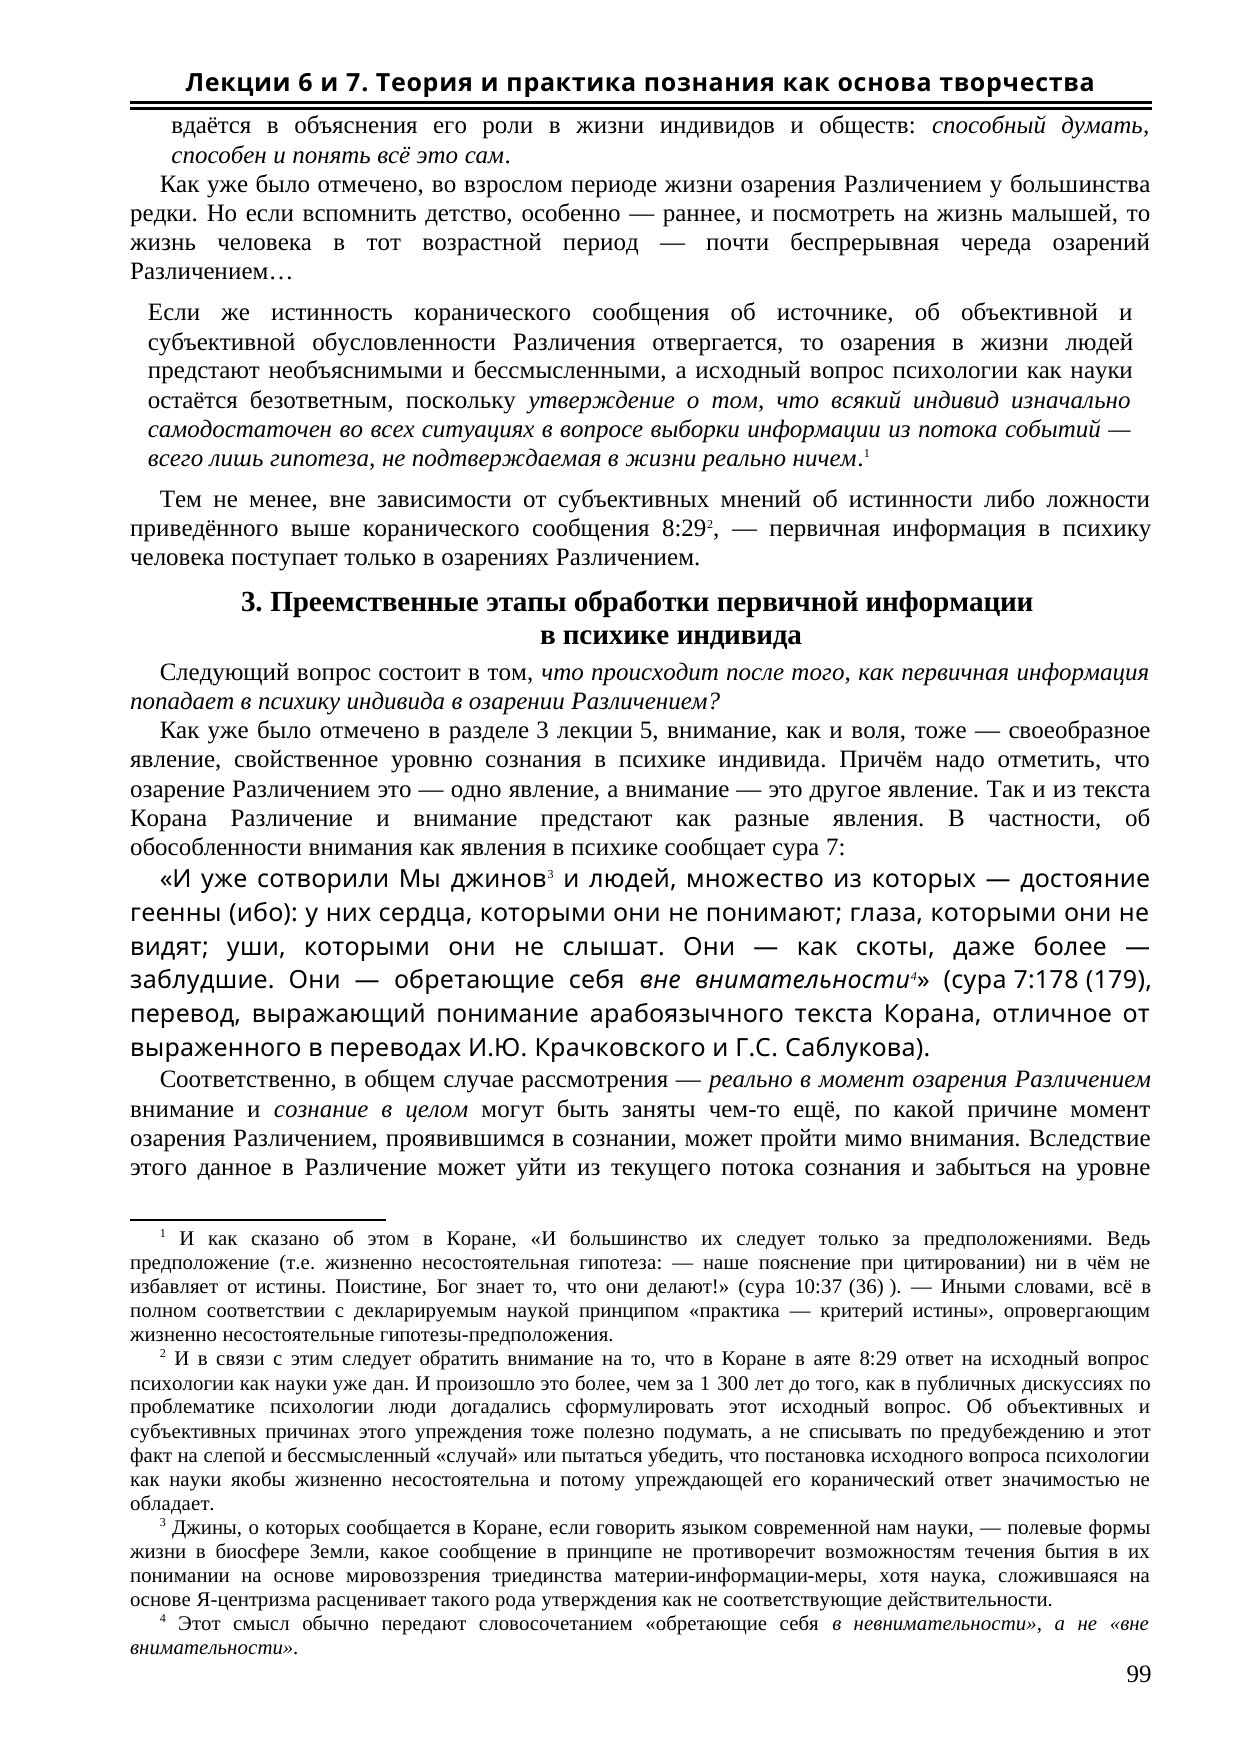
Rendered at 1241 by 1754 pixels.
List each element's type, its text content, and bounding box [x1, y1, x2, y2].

text Джины, о которых сообщается в Коране, если говорить языком современной нам науки, — полевые формы жизни в биосфере Земли, какое сообщение в принципе не противоречит возможностям течения бытия в их понимании на основе мировоззрения триединства материи-информации-меры, хотя наука, сложившаяся на основе Я-центризма расценивает такого рода утверждения как не соответствующие действительности. [130, 1515, 1152, 1611]
text «И уже сотворили Мы джинов и людей, множество из которых — достояние геенны (ибо): у них сердца, которыми они не понимают; глаза, которыми они не видят; уши, которыми они не слышат. Они — как скоты, даже более — заблудшие. Они — обретающие себя вне внимательности» (сура 7:178 (179), перевод, выражающий понимание арабоязычного текста Корана, отличное от выраженного в переводах И.Ю. Крачковского и Г.С. Саблукова). [130, 861, 1152, 1064]
list вдаётся в объяснения его роли в жизни индивидов и обществ: способный думать, способен и понять всё это сам. [148, 110, 1152, 168]
text Соответственно, в общем случае рассмотрения — реально в момент озарения Различением внимание и сознание в целом могут быть заняты чем-то ещё, по какой причине момент озарения Различением, проявившимся в сознании, может пройти мимо внимания. Вследствие этого данное в Различение может уйти из текущего потока сознания и забыться на уровне [130, 1064, 1152, 1181]
text Этот смысл обычно передают словосочетанием «обретающие себя в невнимательности», а не «вне внимательности». [130, 1611, 1152, 1659]
text Следующий вопрос состоит в том, что происходит после того, как первичная информация попадает в психику индивида в озарении Различением? [130, 657, 1152, 715]
text Как уже было отмечено, во взрослом периоде жизни озарения Различением у большинства редки. Но если вспомнить детство, особенно — раннее, и посмотреть на жизнь малышей, то жизнь человека в тот возрастной период — почти беспрерывная череда озарений Различением… [130, 168, 1152, 285]
text И в связи с этим следует обратить внимание на то, что в Коране в аяте 8:29 ответ на исходный вопрос психологии как науки уже дан. И произошло это более, чем за 1 300 лет до того, как в публичных дискуссиях по проблематике психологии люди догадались сформулировать этот исходный вопрос. Об объективных и субъективных причинах этого упреждения тоже полезно подумать, а не списывать по предубеждению и этот факт на слепой и бессмысленный «случай» или пытаться убедить, что постановка исходного вопроса психологии как науки якобы жизненно несостоятельна и потому упреждающей его коранический ответ значимостью не обладает. [130, 1346, 1152, 1515]
text Если же истинность коранического сообщения об источнике, об объективной и субъективной обусловленности Различения отвергается, то озарения в жизни людей предстают необъяснимыми и бессмысленными, а исходный вопрос психологии как науки остаётся безответным, поскольку утверждение о том, что всякий индивид изначально самодостаточен во всех ситуациях в вопросе выборки информации из потока событий — всего лишь гипотеза, не подтверждаемая в жизни реально ничем. [148, 297, 1134, 472]
subtitle 3. Преемственные этапы обработки первичной информации в психике индивида [130, 584, 1152, 651]
text Тем не менее, вне зависимости от субъективных мнений об истинности либо ложности приведённого выше коранического сообщения 8:29, — первичная информация в психику человека поступает только в озарениях Различением. [130, 484, 1152, 571]
text И как сказано об этом в Коране, «И большинство их следует только за предположениями. Ведь предположение (т.е. жизненно несостоятельная гипотеза: — наше пояснение при цитировании) ни в чём не избавляет от истины. Поистине, Бог знает то, что они делают!» (сура 10:37 (36) ). — Иными словами, всё в полном соответствии с декларируемым наукой принципом «практика — критерий истины», опровергающим жизненно несостоятельные гипотезы-предположения. [130, 1226, 1152, 1346]
text Как уже было отмечено в разделе 3 лекции 5, внимание, как и воля, тоже — своеобразное явление, свойственное уровню сознания в психике индивида. Причём надо отметить, что озарение Различением это — одно явление, а внимание — это другое явление. Так и из текста Корана Различение и внимание предстают как разные явления. В частности, об обособленности внимания как явления в психике сообщает сура 7: [130, 715, 1152, 861]
